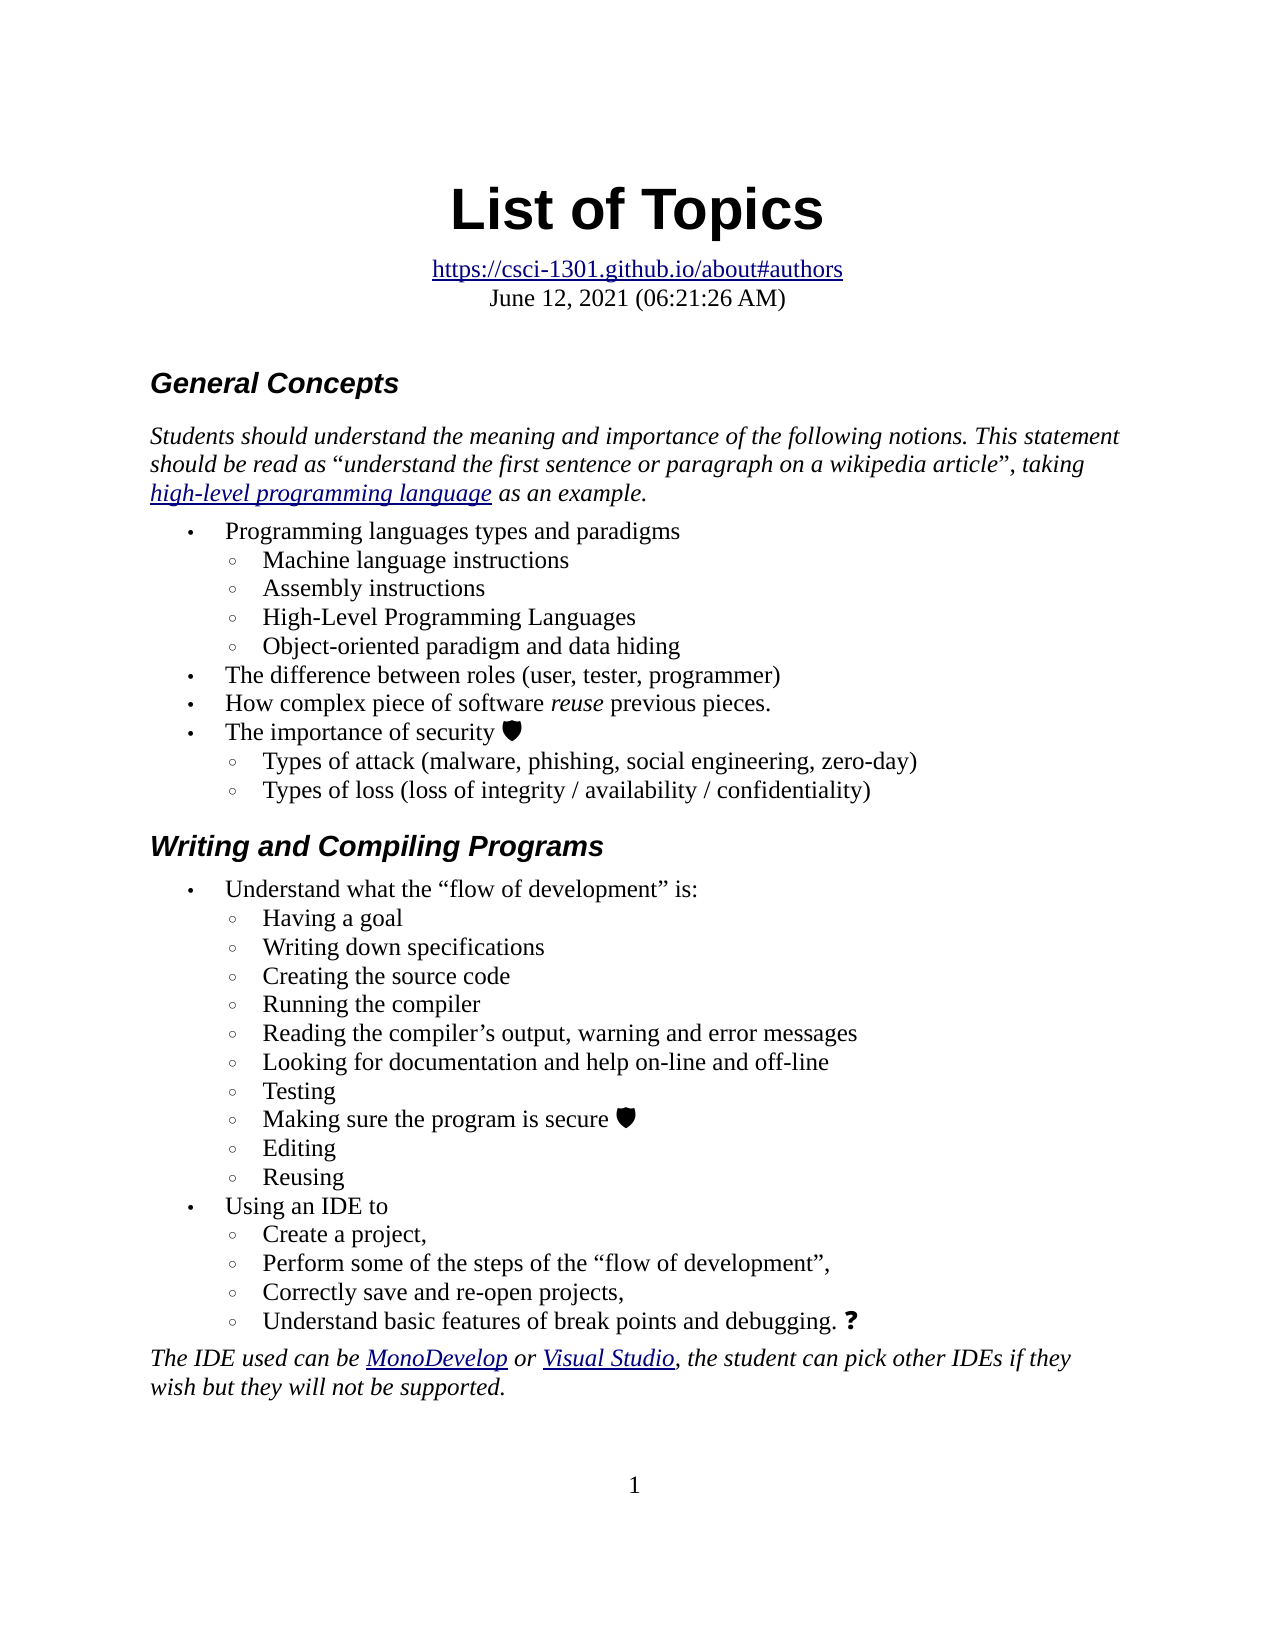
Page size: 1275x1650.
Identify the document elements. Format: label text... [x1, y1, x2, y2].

list Reading the compiler’s output, warning and error messages [225, 1018, 1125, 1047]
list Having a goal [225, 903, 1125, 932]
list Create a project, [225, 1219, 1125, 1248]
list Looking for documentation and help on-line and off-line [225, 1047, 1125, 1076]
text Students should understand the meaning and importance of the following notions. This statement should be read as “understand the first sentence or paragraph on a wikipedia article”, taking high-level programming language as an example. [150, 421, 1125, 507]
list High-Level Programming Languages [225, 602, 1125, 631]
list Reusing [225, 1162, 1125, 1191]
list Creating the source code [225, 961, 1125, 989]
list Understand basic features of break points and debugging. ❓ [225, 1306, 1125, 1334]
list Correctly save and re-open projects, [225, 1277, 1125, 1306]
list Machine language instructions [225, 545, 1125, 573]
list The importance of security 🛡️ [187, 717, 1125, 746]
text June 12, 2021 (06:21:26 AM) [150, 283, 1125, 312]
list Types of loss (loss of integrity / availability / confidentiality) [225, 775, 1125, 803]
text The IDE used can be MonoDevelop or Visual Studio, the student can pick other IDEs if they wish but they will not be supported. [150, 1343, 1125, 1401]
list Assembly instructions [225, 573, 1125, 602]
list Using an IDE to [187, 1191, 1125, 1219]
list Writing down specifications [225, 932, 1125, 961]
list Making sure the program is secure 🛡️ [225, 1104, 1125, 1133]
list Editing [225, 1133, 1125, 1162]
list Testing [225, 1076, 1125, 1104]
subtitle General Concepts [150, 366, 1125, 399]
text https://csci-1301.github.io/about#authors [150, 254, 1125, 283]
title List of Topics [150, 175, 1125, 242]
list Object-oriented paradigm and data hiding [225, 631, 1125, 660]
list How complex piece of software reuse previous pieces. [187, 688, 1125, 717]
list Understand what the “flow of development” is: [187, 874, 1125, 903]
list Types of attack (malware, phishing, social engineering, zero-day) [225, 746, 1125, 775]
list Perform some of the steps of the “flow of development”, [225, 1248, 1125, 1277]
subtitle Writing and Compiling Programs [150, 828, 1125, 862]
list Running the compiler [225, 989, 1125, 1018]
list The difference between roles (user, tester, programmer) [187, 660, 1125, 688]
list Programming languages types and paradigms [187, 516, 1125, 545]
